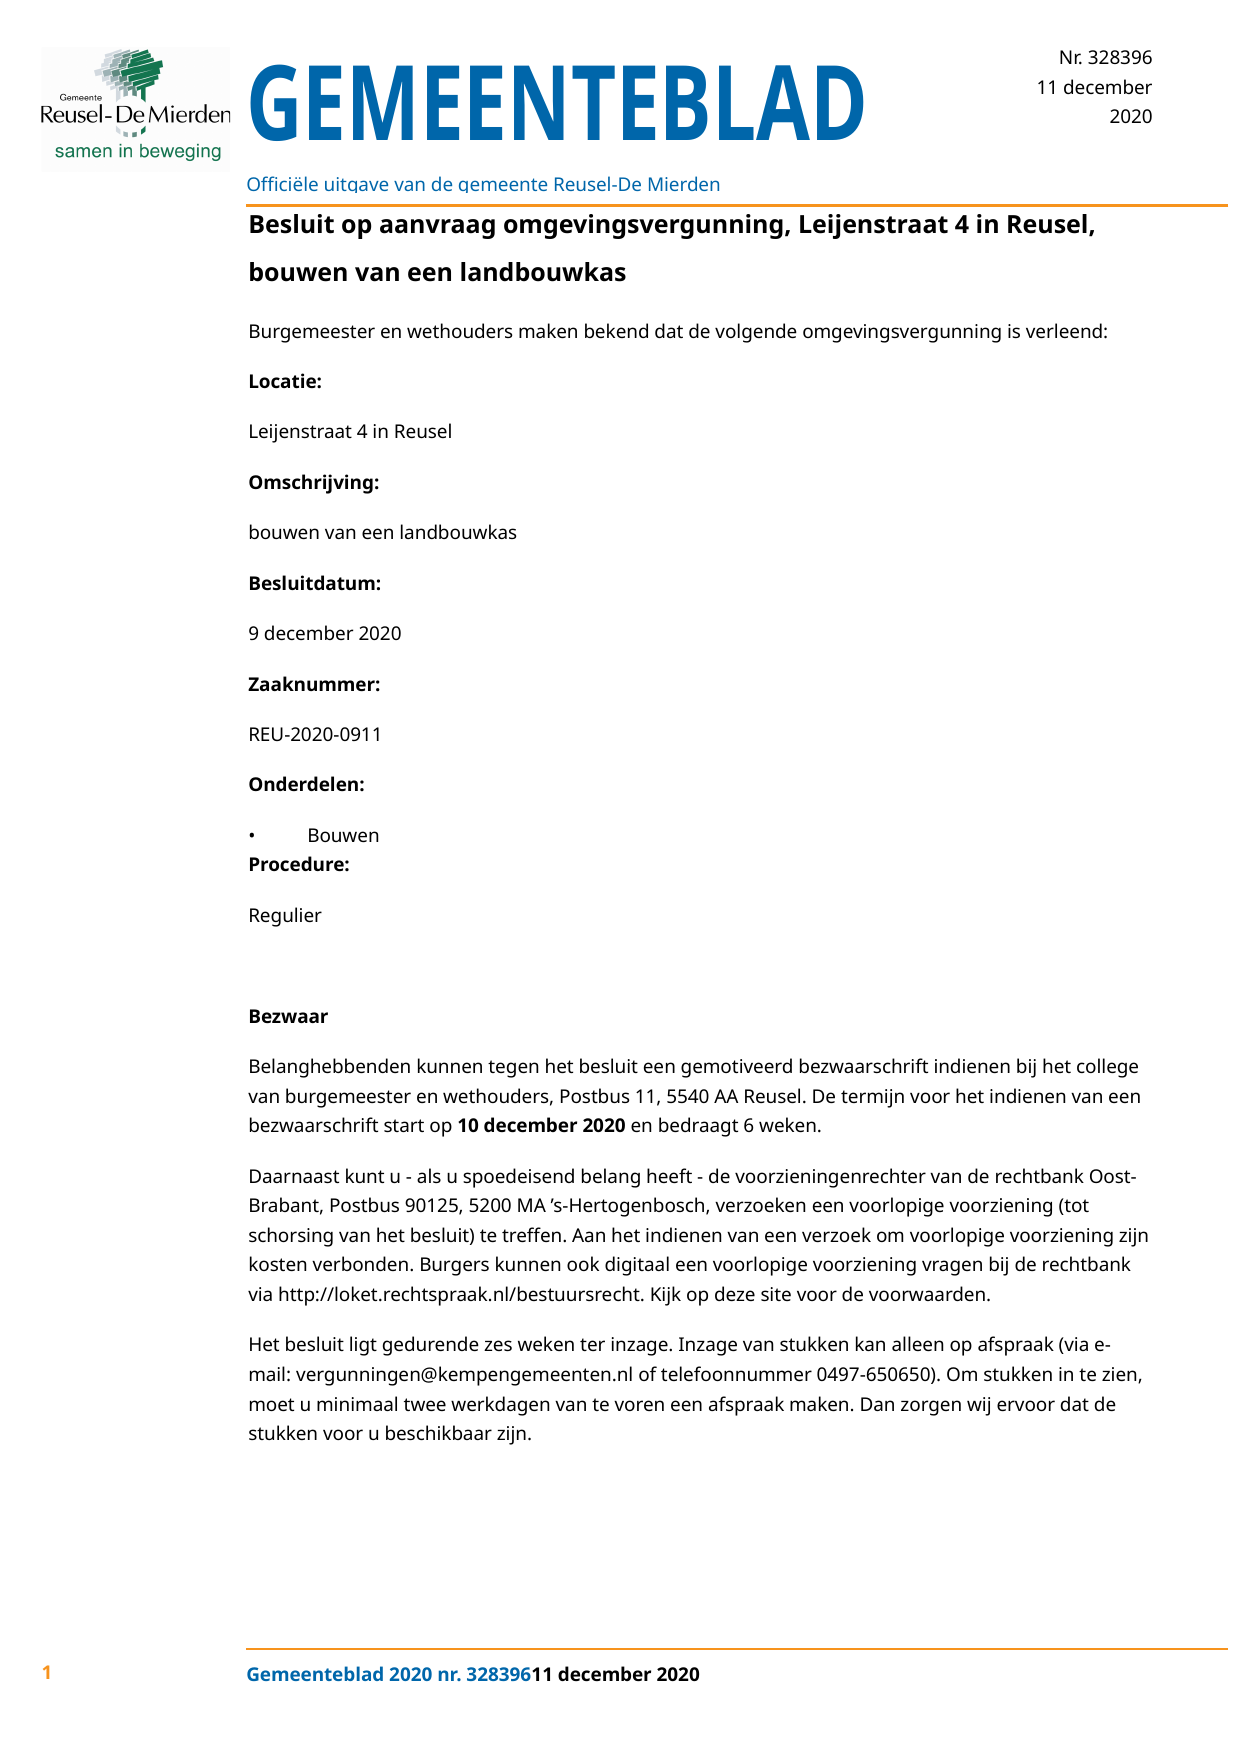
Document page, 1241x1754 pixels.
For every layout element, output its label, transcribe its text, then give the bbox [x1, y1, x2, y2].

text Leijenstraat 4 in Reusel [248, 419, 1152, 444]
text REU-2020-0911 [248, 721, 1152, 747]
picture [41, 47, 231, 172]
text Het besluit ligt gedurende zes weken ter inzage. Inzage van stukken kan alleen op afspraak (via e-mail: vergunningen@kempengemeenten.nl of telefoonnummer 0497-650650). Om stukken in te zien, moet u minimaal twee werkdagen van te voren een afspraak maken. Dan zorgen wij ervoor dat de stukken voor u beschikbaar zijn. [248, 1332, 1152, 1446]
text Omschrijving: [248, 469, 1152, 495]
text Belanghebbenden kunnen tegen het besluit een gemotiveerd bezwaarschrift indienen bij het college van burgemeester en wethouders, Postbus 11, 5540 AA Reusel. De termijn voor het indienen van een bezwaarschrift start op 10 december 2020 en bedraagt 6 weken. [248, 1053, 1152, 1138]
text Besluitdatum: [248, 570, 1152, 596]
text Zaaknummer: [248, 671, 1152, 697]
text Burgemeester en wethouders maken bekend dat de volgende omgevingsvergunning is verleend: [248, 318, 1152, 344]
list Bouwen [248, 822, 1152, 848]
text Daarnaast kunt u - als u spoedeisend belang heeft - de voorzieningenrechter van de rechtbank Oost-Brabant, Postbus 90125, 5200 MA ’s-Hertogenbosch, verzoeken een voorlopige voorziening (tot schorsing van het besluit) te treffen. Aan het indienen van een verzoek om voorlopige voorziening zijn kosten verbonden. Burgers kunnen ook digitaal een voorlopige voorziening vragen bij de rechtbank via http://loket.rechtspraak.nl/bestuursrecht. Kijk op deze site voor de voorwaarden. [248, 1163, 1152, 1307]
text 9 december 2020 [248, 620, 1152, 646]
text Procedure: [248, 852, 1152, 877]
text Regulier [248, 902, 1152, 928]
text bouwen van een landbouwkas [248, 519, 1152, 545]
text Bezwaar [248, 1003, 1152, 1029]
text Besluit op aanvraag omgevingsvergunning, Leijenstraat 4 in Reusel, bouwen van een landbouwkas [248, 207, 1152, 288]
text Locatie: [248, 368, 1152, 394]
text Onderdelen: [248, 772, 1152, 797]
